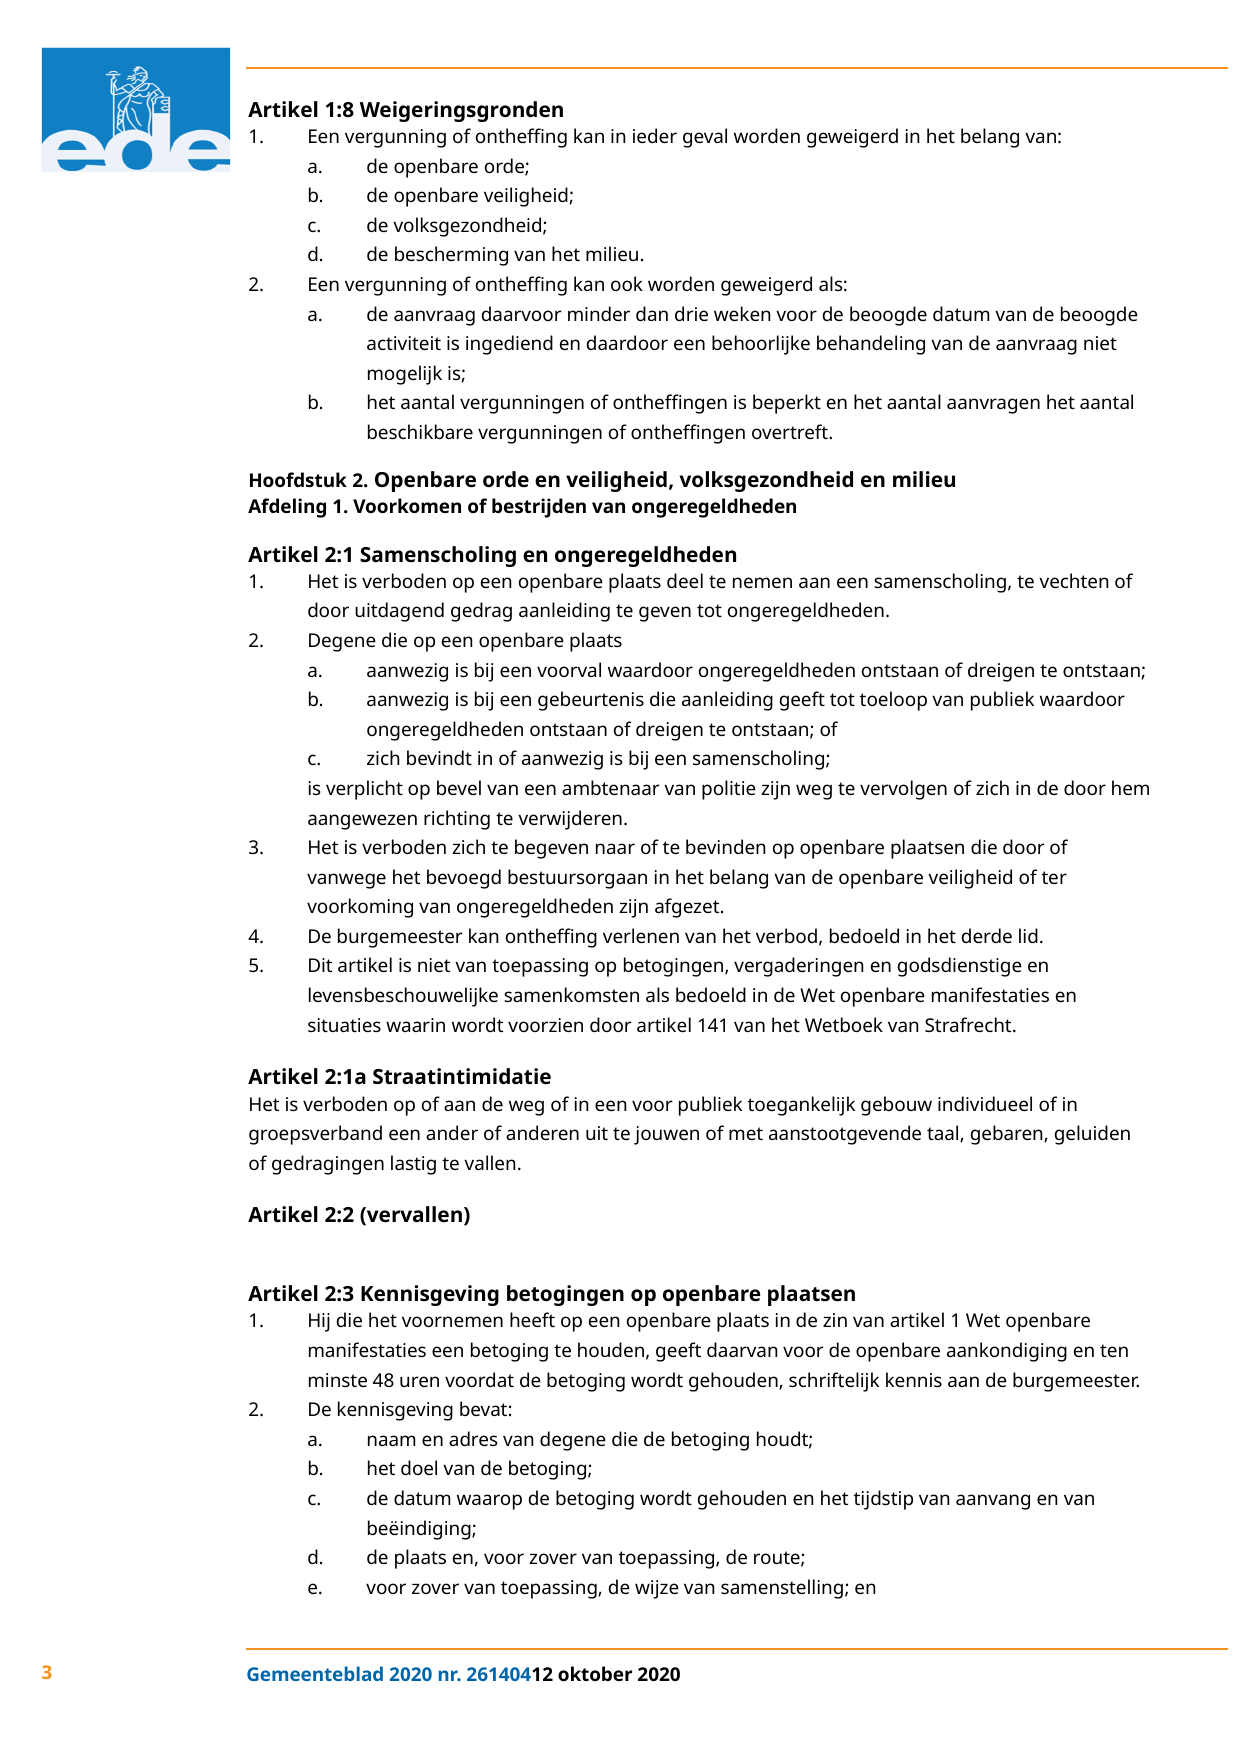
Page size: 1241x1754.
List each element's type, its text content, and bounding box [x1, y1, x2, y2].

text Artikel 1:8 Weigeringsgronden [248, 95, 1152, 123]
list Hij die het voornemen heeft op een openbare plaats in de zin van artikel 1 Wet openbare manifestaties een betoging te houden, geeft daarvan voor de openbare aankondiging en ten minste 48 uren voordat de betoging wordt gehouden, schriftelijk kennis aan de burgemeester. [248, 1308, 1152, 1392]
list Een vergunning of ontheffing kan ook worden geweigerd als: [248, 271, 1152, 297]
list aanwezig is bij een gebeurtenis die aanleiding geeft tot toeloop van publiek waardoor ongeregeldheden ontstaan of dreigen te ontstaan; of [307, 686, 1152, 742]
text Hoofdstuk 2. Openbare orde en veiligheid, volksgezondheid en milieu [248, 465, 1152, 493]
list de datum waarop de betoging wordt gehouden en het tijdstip van aanvang en van beëindiging; [307, 1485, 1152, 1540]
list de bescherming van het milieu. [307, 242, 1152, 267]
list het doel van de betoging; [307, 1456, 1152, 1481]
list Het is verboden zich te begeven naar of te bevinden op openbare plaatsen die door of vanwege het bevoegd bestuursorgaan in het belang van de openbare veiligheid of ter voorkoming van ongeregeldheden zijn afgezet. [248, 834, 1152, 919]
list de plaats en, voor zover van toepassing, de route; [307, 1544, 1152, 1570]
text Het is verboden op of aan de weg of in een voor publiek toegankelijk gebouw individueel of in groepsverband een ander of anderen uit te jouwen of met aanstootgevende taal, gebaren, geluiden of gedragingen lastig te vallen. [248, 1091, 1152, 1176]
list aanwezig is bij een voorval waardoor ongeregeldheden ontstaan of dreigen te ontstaan; [307, 657, 1152, 683]
text Artikel 2:1a Straatintimidatie [248, 1062, 1152, 1091]
list de openbare orde; [307, 153, 1152, 178]
list zich bevindt in of aanwezig is bij een samenscholing; [307, 746, 1152, 771]
list het aantal vergunningen of ontheffingen is beperkt en het aantal aanvragen het aantal beschikbare vergunningen of ontheffingen overtreft. [307, 389, 1152, 445]
list De kennisgeving bevat: [248, 1396, 1152, 1422]
list de aanvraag daarvoor minder dan drie weken voor de beoogde datum van de beoogde activiteit is ingediend en daardoor een behoorlijke behandeling van de aanvraag niet mogelijk is; [307, 301, 1152, 386]
text Artikel 2:3 Kennisgeving betogingen op openbare plaatsen [248, 1279, 1152, 1308]
text Artikel 2:2 (vervallen) [248, 1200, 1152, 1229]
text Artikel 2:1 Samenscholing en ongeregeldheden [248, 540, 1152, 568]
picture [41, 47, 231, 172]
list Degene die op een openbare plaats [248, 627, 1152, 653]
list Een vergunning of ontheffing kan in ieder geval worden geweigerd in het belang van: [248, 123, 1152, 149]
list de volksgezondheid; [307, 212, 1152, 238]
list De burgemeester kan ontheffing verlenen van het verbod, bedoeld in het derde lid. [248, 923, 1152, 949]
list is verplicht op bevel van een ambtenaar van politie zijn weg te vervolgen of zich in de door hem aangewezen richting te verwijderen. [248, 775, 1152, 831]
list naam en adres van degene die de betoging houdt; [307, 1426, 1152, 1452]
list voor zover van toepassing, de wijze van samenstelling; en [307, 1574, 1152, 1599]
list de openbare veiligheid; [307, 182, 1152, 208]
text Afdeling 1. Voorkomen of bestrijden van ongeregeldheden [248, 493, 1152, 519]
list Het is verboden op een openbare plaats deel te nemen aan een samenscholing, te vechten of door uitdagend gedrag aanleiding te geven tot ongeregeldheden. [248, 568, 1152, 623]
list Dit artikel is niet van toepassing op betogingen, vergaderingen en godsdienstige en levensbeschouwelijke samenkomsten als bedoeld in de Wet openbare manifestaties en situaties waarin wordt voorzien door artikel 141 van het Wetboek van Strafrecht. [248, 953, 1152, 1038]
